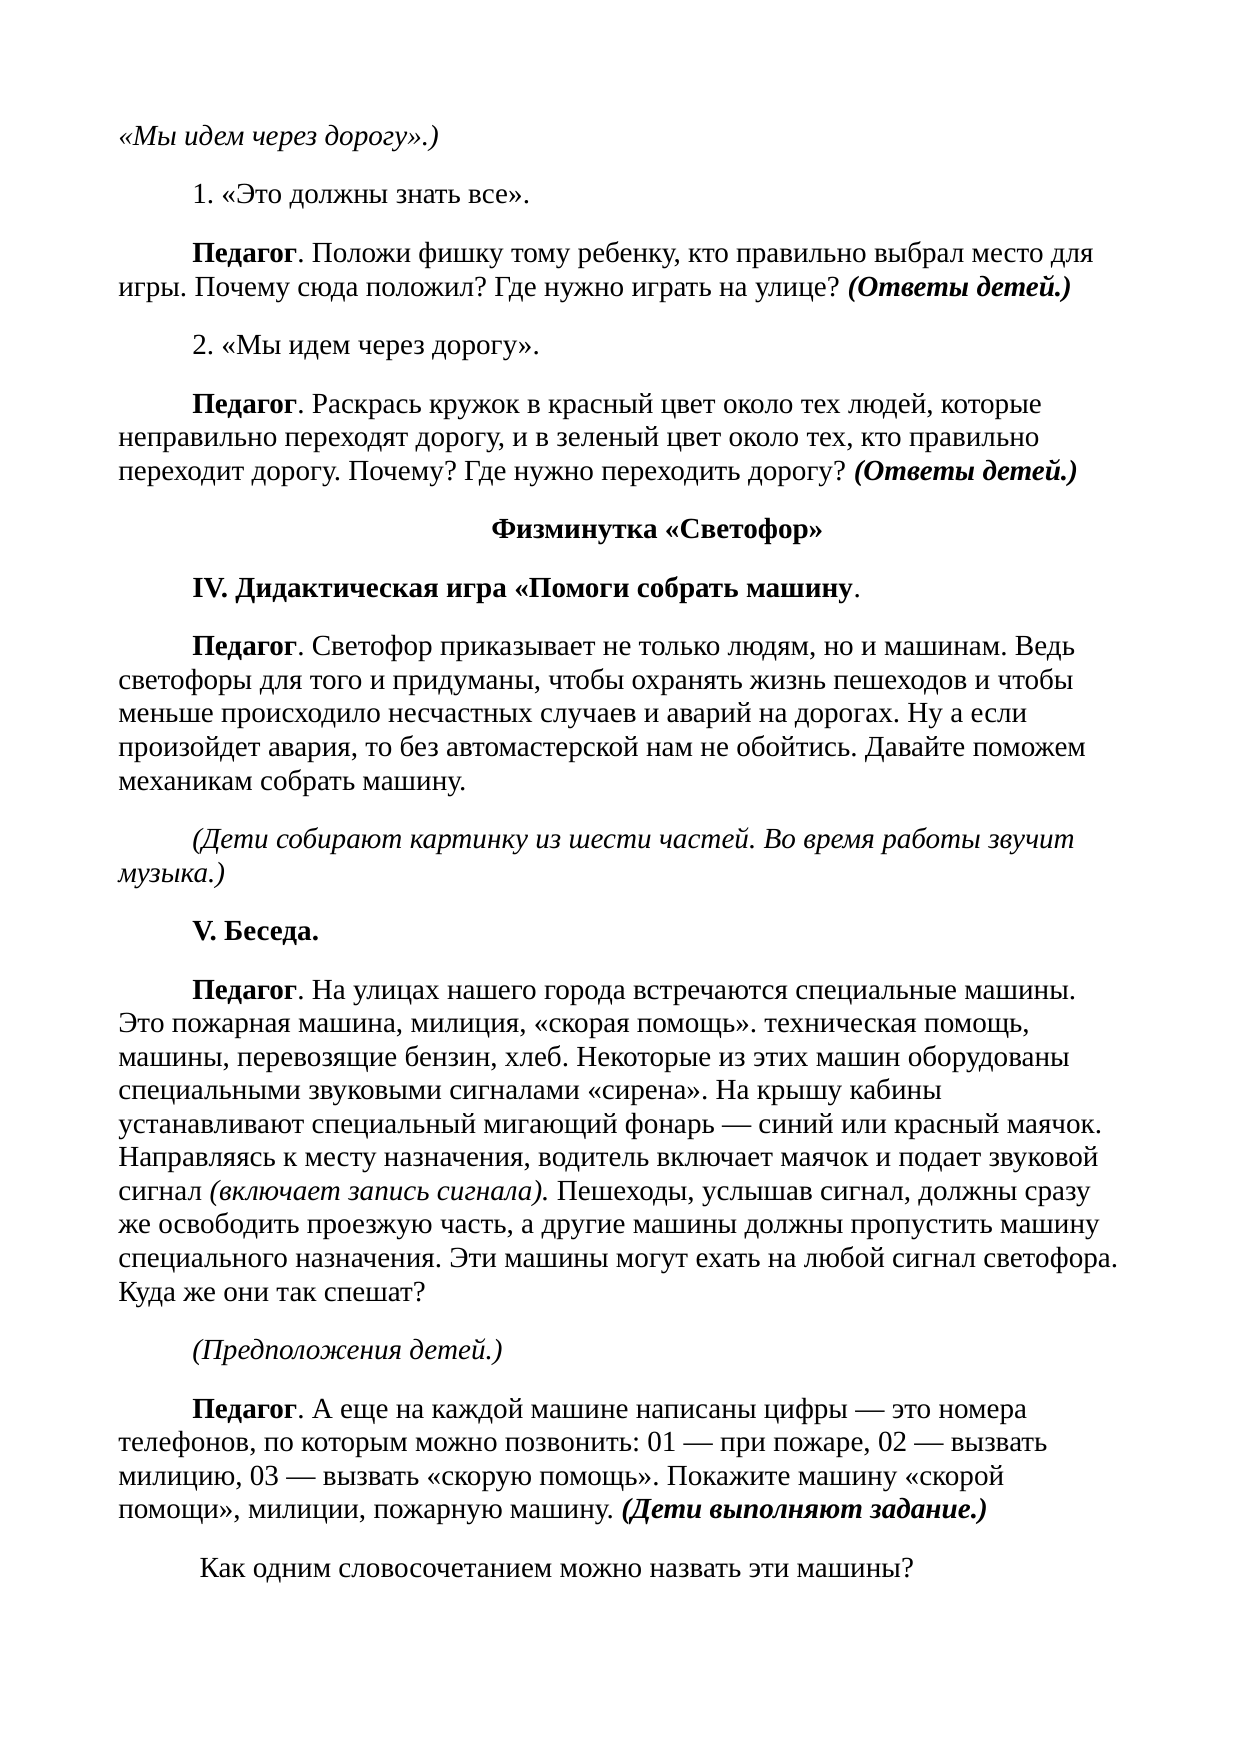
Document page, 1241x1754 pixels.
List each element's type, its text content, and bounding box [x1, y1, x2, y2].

text IV. Дидактическая игра «Помоги собрать машину. [118, 570, 1122, 603]
text «Мы идем через дорогу».) [118, 118, 1122, 152]
text (Дети собирают картинку из шести частей. Во время работы звучит музыка.) [118, 821, 1122, 888]
text Как одним словосочетанием можно назвать эти машины? [118, 1550, 1122, 1583]
text Педагог. Светофор приказывает не только людям, но и машинам. Ведь светофоры для того и придуманы, чтобы охранять жизнь пешеходов и чтобы меньше происходило несчастных случаев и аварий на дорогах. Ну а если произойдет авария, то без автомастерской нам не обойтись. Давайте поможем механикам собрать машину. [118, 628, 1122, 796]
text (Предположения детей.) [118, 1332, 1122, 1366]
text V. Беседа. [118, 913, 1122, 947]
text 2. «Мы идем через дорогу». [118, 327, 1122, 361]
text Педагог. Положи фишку тому ребенку, кто правильно выбрал место для игры. Почему сюда положил? Где нужно играть на улице? (Ответы детей.) [118, 235, 1122, 302]
text Педагог. Раскрась кружок в красный цвет около тех людей, которые неправильно переходят дорогу, и в зеленый цвет около тех, кто правильно переходит дорогу. Почему? Где нужно переходить дорогу? (Ответы детей.) [118, 386, 1122, 486]
text 1. «Это должны знать все». [118, 177, 1122, 210]
text Педагог. На улицах нашего города встречаются специальные машины. Это пожарная машина, милиция, «скорая помощь». техническая помощь, машины, перевозящие бензин, хлеб. Некоторые из этих машин оборудованы специальными звуковыми сигналами «сирена». На крышу кабины устанавливают специальный мигающий фонарь — синий или красный маячок. Направляясь к месту назначения, водитель включает маячок и подает звуковой сигнал (включает запись сигнала). Пешеходы, услышав сигнал, должны сразу же освободить проезжую часть, а другие машины должны пропустить машину специального назначения. Эти машины могут ехать на любой сигнал светофора. Куда же они так спешат? [118, 972, 1122, 1307]
text Физминутка «Светофор» [118, 511, 1122, 545]
text Педагог. А еще на каждой машине написаны цифры — это номера телефонов, по которым можно позвонить: 01 — при пожаре, 02 — вызвать милицию, 03 — вызвать «скорую помощь». Покажите машину «скорой помощи», милиции, пожарную машину. (Дети выполняют задание.) [118, 1391, 1122, 1525]
